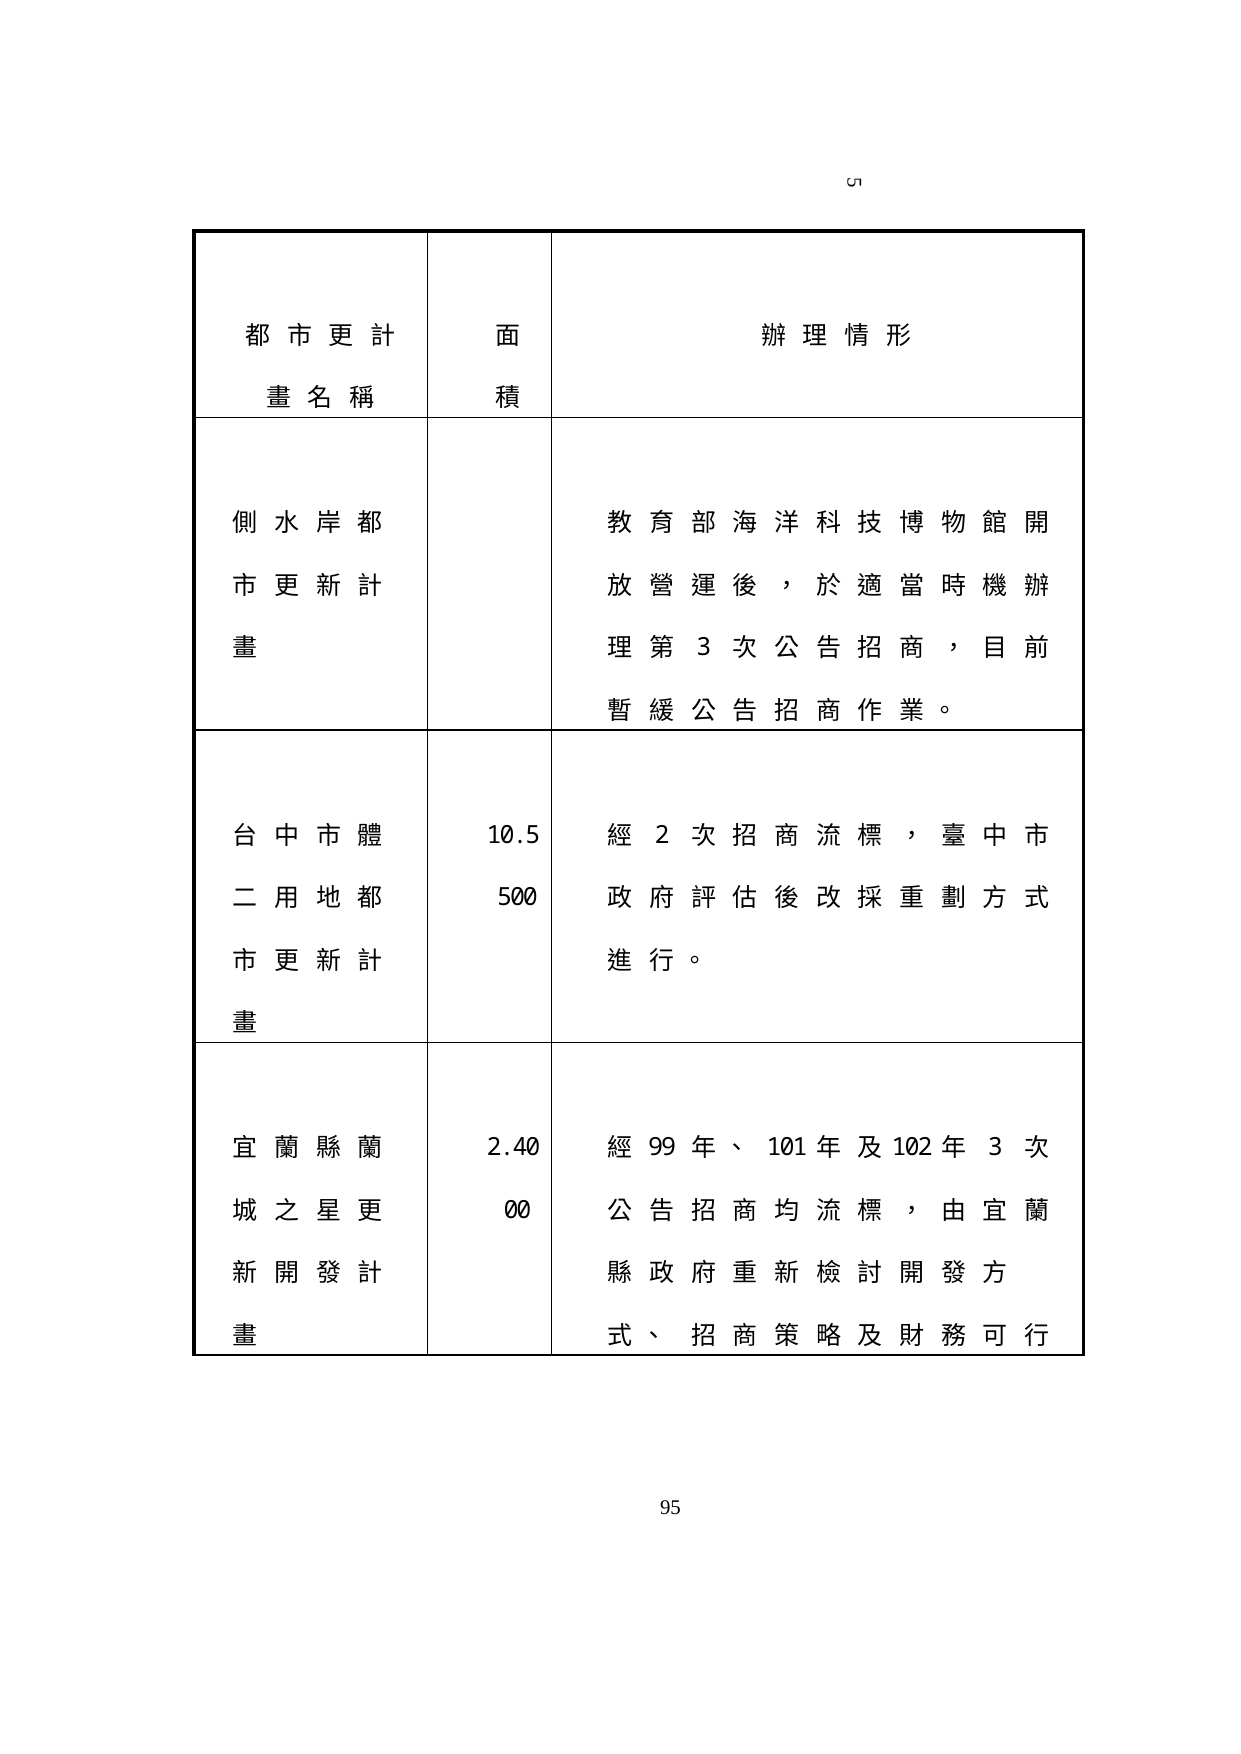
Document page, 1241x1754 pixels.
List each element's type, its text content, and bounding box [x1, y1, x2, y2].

table_cell 經2次招商流標，臺中市政府評估後改採重劃方式進行。 [552, 731, 1082, 1042]
table_header 都市更計畫名稱 [196, 233, 427, 417]
table_cell 教育部海洋科技博物館開放營運後，於適當時機辦理第3次公告招商，目前暫緩公告招商作業。 [552, 418, 1082, 729]
table_cell 宜蘭縣蘭城之星更新開發計畫 [196, 1043, 427, 1354]
table_cell 10.5500 [428, 731, 551, 1042]
table_header 辦理情形 [552, 233, 1082, 417]
table_cell 台中市體二用地都市更新計畫 [196, 731, 427, 1042]
table_cell 側水岸都市更新計畫 [196, 418, 427, 729]
table_cell 經99年、101年及102年3次公告招商均流標，由宜蘭縣政府重新檢討開發方式、招商策略及財務可行 [552, 1043, 1082, 1354]
table_header 面積 [428, 233, 551, 417]
table_cell 2.4000 [428, 1043, 551, 1354]
table_cell [428, 418, 551, 729]
